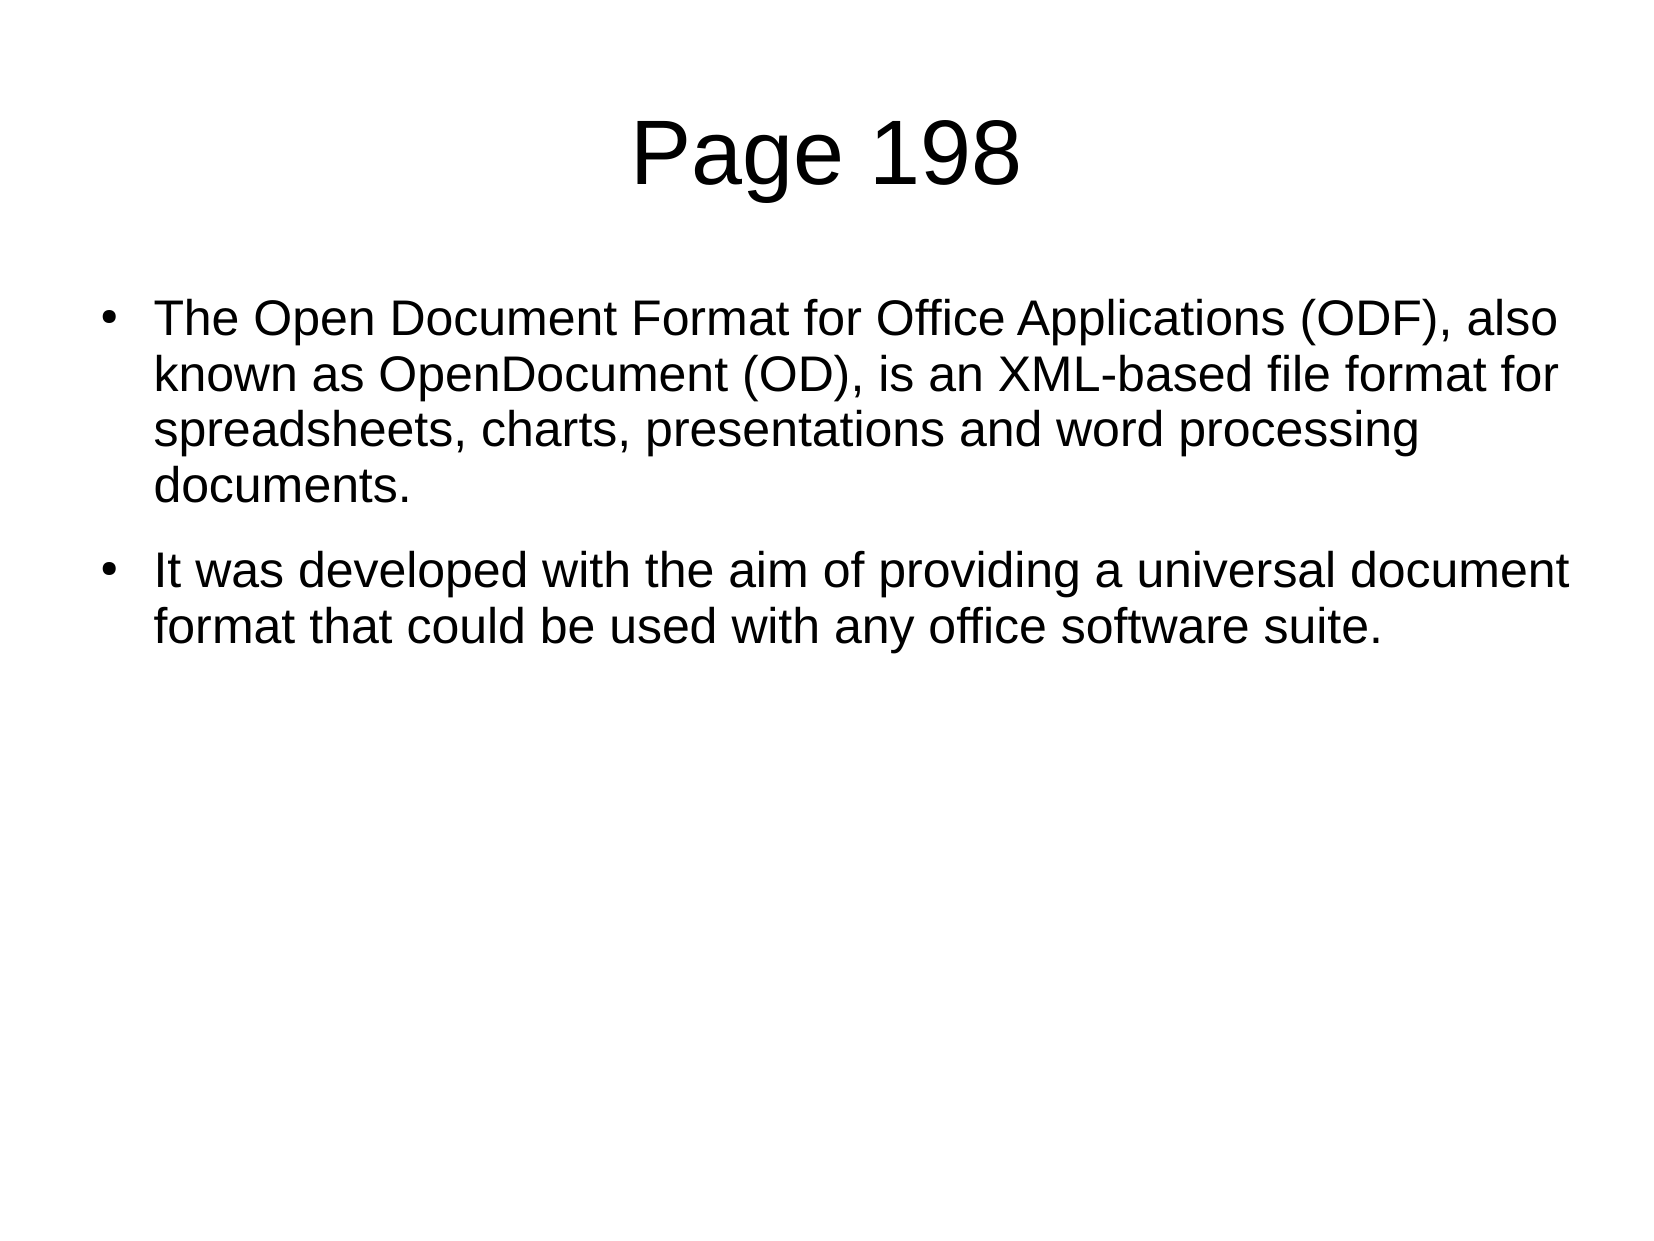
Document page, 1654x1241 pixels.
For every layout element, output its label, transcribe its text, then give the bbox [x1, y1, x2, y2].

title Page 198 [82, 49, 1571, 257]
list The Open Document Format for Office Applications (ODF), also known as OpenDocument (OD), is an XML-based file format for spreadsheets, charts, presentations and word processing documents. It was developed with the aim of providing a universal document format that could be used with any office software suite. [82, 290, 1571, 1109]
